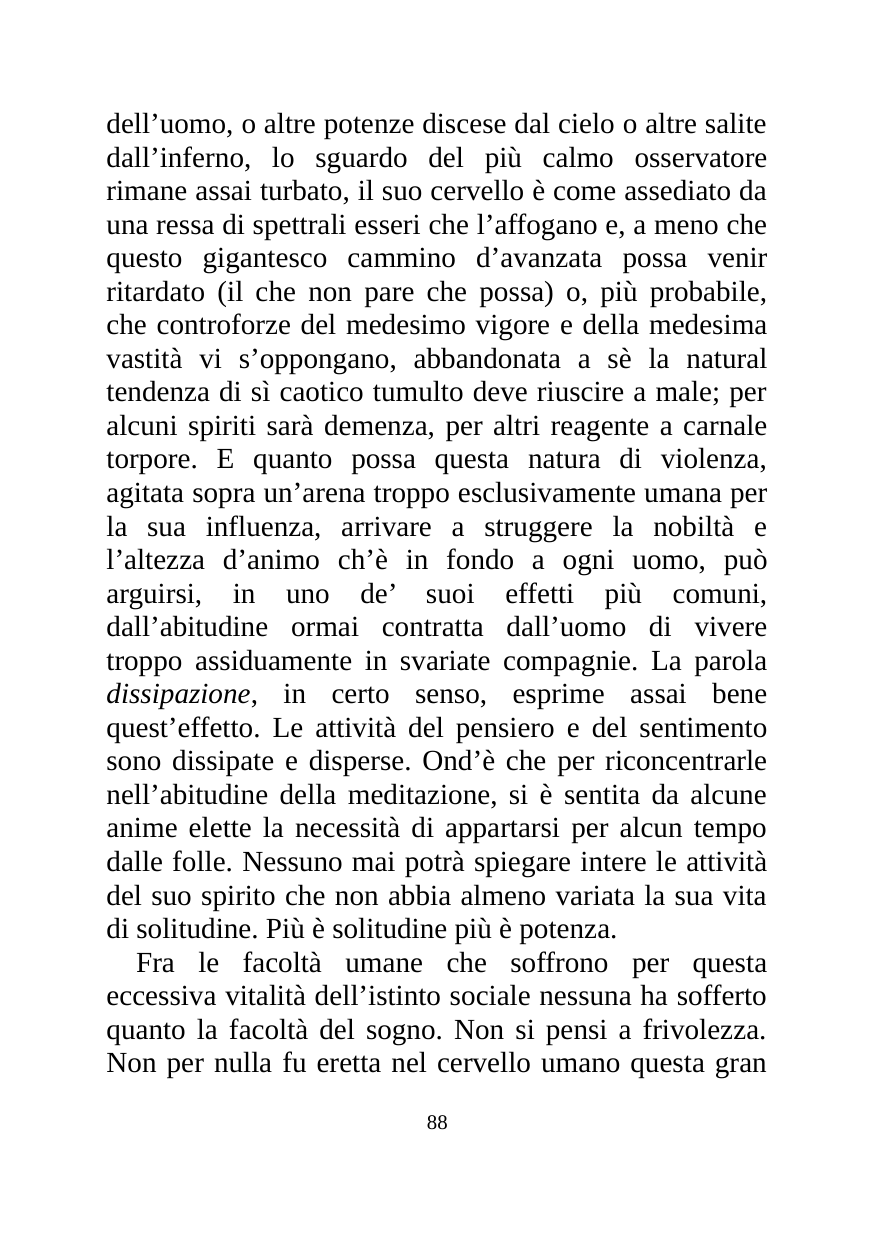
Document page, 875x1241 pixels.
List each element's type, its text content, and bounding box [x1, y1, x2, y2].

text Fra le facoltà umane che soffrono per questa eccessiva vitalità dell’istinto sociale nessuna ha sofferto quanto la facoltà del sogno. Non si pensi a frivolezza. Non per nulla fu eretta nel cervello umano questa gran [106, 945, 768, 1079]
text dell’uomo, o altre potenze discese dal cielo o altre salite dall’inferno, lo sguardo del più calmo osservatore rimane assai turbato, il suo cervello è come assediato da una ressa di spettrali esseri che l’affogano e, a meno che questo gigantesco cammino d’avanzata possa venir ritardato (il che non pare che possa) o, più probabile, che controforze del medesimo vigore e della medesima vastità vi s’oppongano, abbandonata a sè la natural tendenza di sì caotico tumulto deve riuscire a male; per alcuni spiriti sarà demenza, per altri reagente a carnale torpore. E quanto possa questa natura di violenza, agitata sopra un’arena troppo esclusivamente umana per la sua influenza, arrivare a struggere la nobiltà e l’altezza d’animo ch’è in fondo a ogni uomo, può arguirsi, in uno de’ suoi effetti più comuni, dall’abitudine ormai contratta dall’uomo di vivere troppo assiduamente in svariate compagnie. La parola dissipazione, in certo senso, esprime assai bene quest’effetto. Le attività del pensiero e del sentimento sono dissipate e disperse. Ond’è che per riconcentrarle nell’abitudine della meditazione, si è sentita da alcune anime elette la necessità di appartarsi per alcun tempo dalle folle. Nessuno mai potrà spiegare intere le attività del suo spirito che non abbia almeno variata la sua vita di solitudine. Più è solitudine più è potenza. [106, 106, 768, 945]
